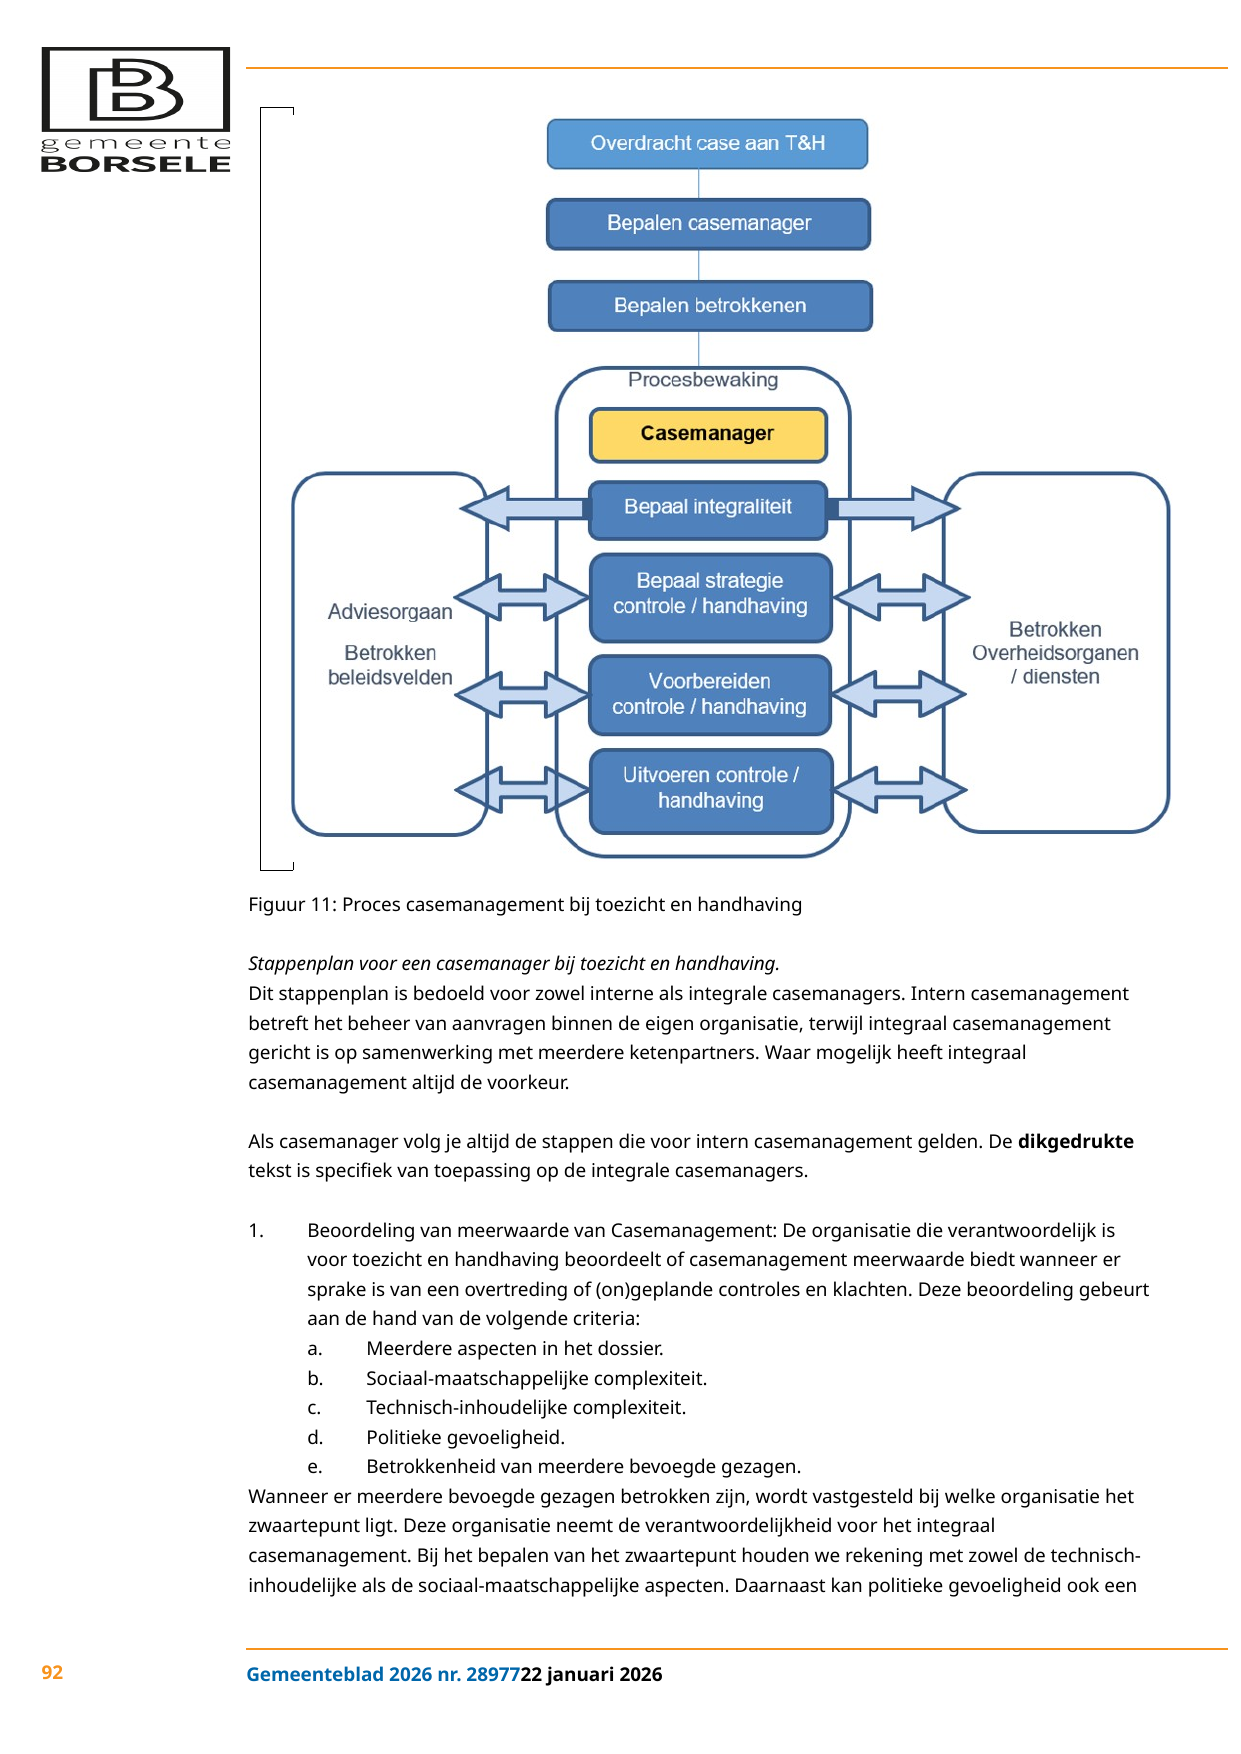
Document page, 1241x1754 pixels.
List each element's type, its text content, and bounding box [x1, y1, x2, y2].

list Meerdere aspecten in het dossier. [307, 1335, 1152, 1361]
list Beoordeling van meerwaarde van Casemanagement: De organisatie die verantwoordelijk is voor toezicht en handhaving beoordeelt of casemanagement meerwaarde biedt wanneer er sprake is van een overtreding of (on)geplande controles en klachten. Deze beoordeling gebeurt aan de hand van de volgende criteria: [248, 1217, 1152, 1331]
picture [268, 115, 1173, 862]
list Sociaal-maatschappelijke complexiteit. [307, 1365, 1152, 1391]
text Dit stappenplan is bedoeld voor zowel interne als integrale casemanagers. Intern casemanagement betreft het beheer van aanvragen binnen de eigen organisatie, terwijl integraal casemanagement gericht is op samenwerking met meerdere ketenpartners. Waar mogelijk heeft integraal casemanagement altijd de voorkeur. [248, 980, 1152, 1095]
list Technisch-inhoudelijke complexiteit. [307, 1394, 1152, 1420]
list Betrokkenheid van meerdere bevoegde gezagen. [307, 1453, 1152, 1479]
text Als casemanager volg je altijd de stappen die voor intern casemanagement gelden. De dikgedrukte tekst is specifiek van toepassing op de integrale casemanagers. [248, 1128, 1152, 1183]
list Politieke gevoeligheid. [307, 1424, 1152, 1450]
picture [41, 47, 231, 172]
text Wanneer er meerdere bevoegde gezagen betrokken zijn, wordt vastgesteld bij welke organisatie het zwaartepunt ligt. Deze organisatie neemt de verantwoordelijkheid voor het integraal casemanagement. Bij het bepalen van het zwaartepunt houden we rekening met zowel de technisch-inhoudelijke als de sociaal-maatschappelijke aspecten. Daarnaast kan politieke gevoeligheid ook een [248, 1483, 1152, 1598]
text Stappenplan voor een casemanager bij toezicht en handhaving. [248, 951, 1152, 976]
text Figuur 11: Proces casemanagement bij toezicht en handhaving [248, 891, 1152, 917]
